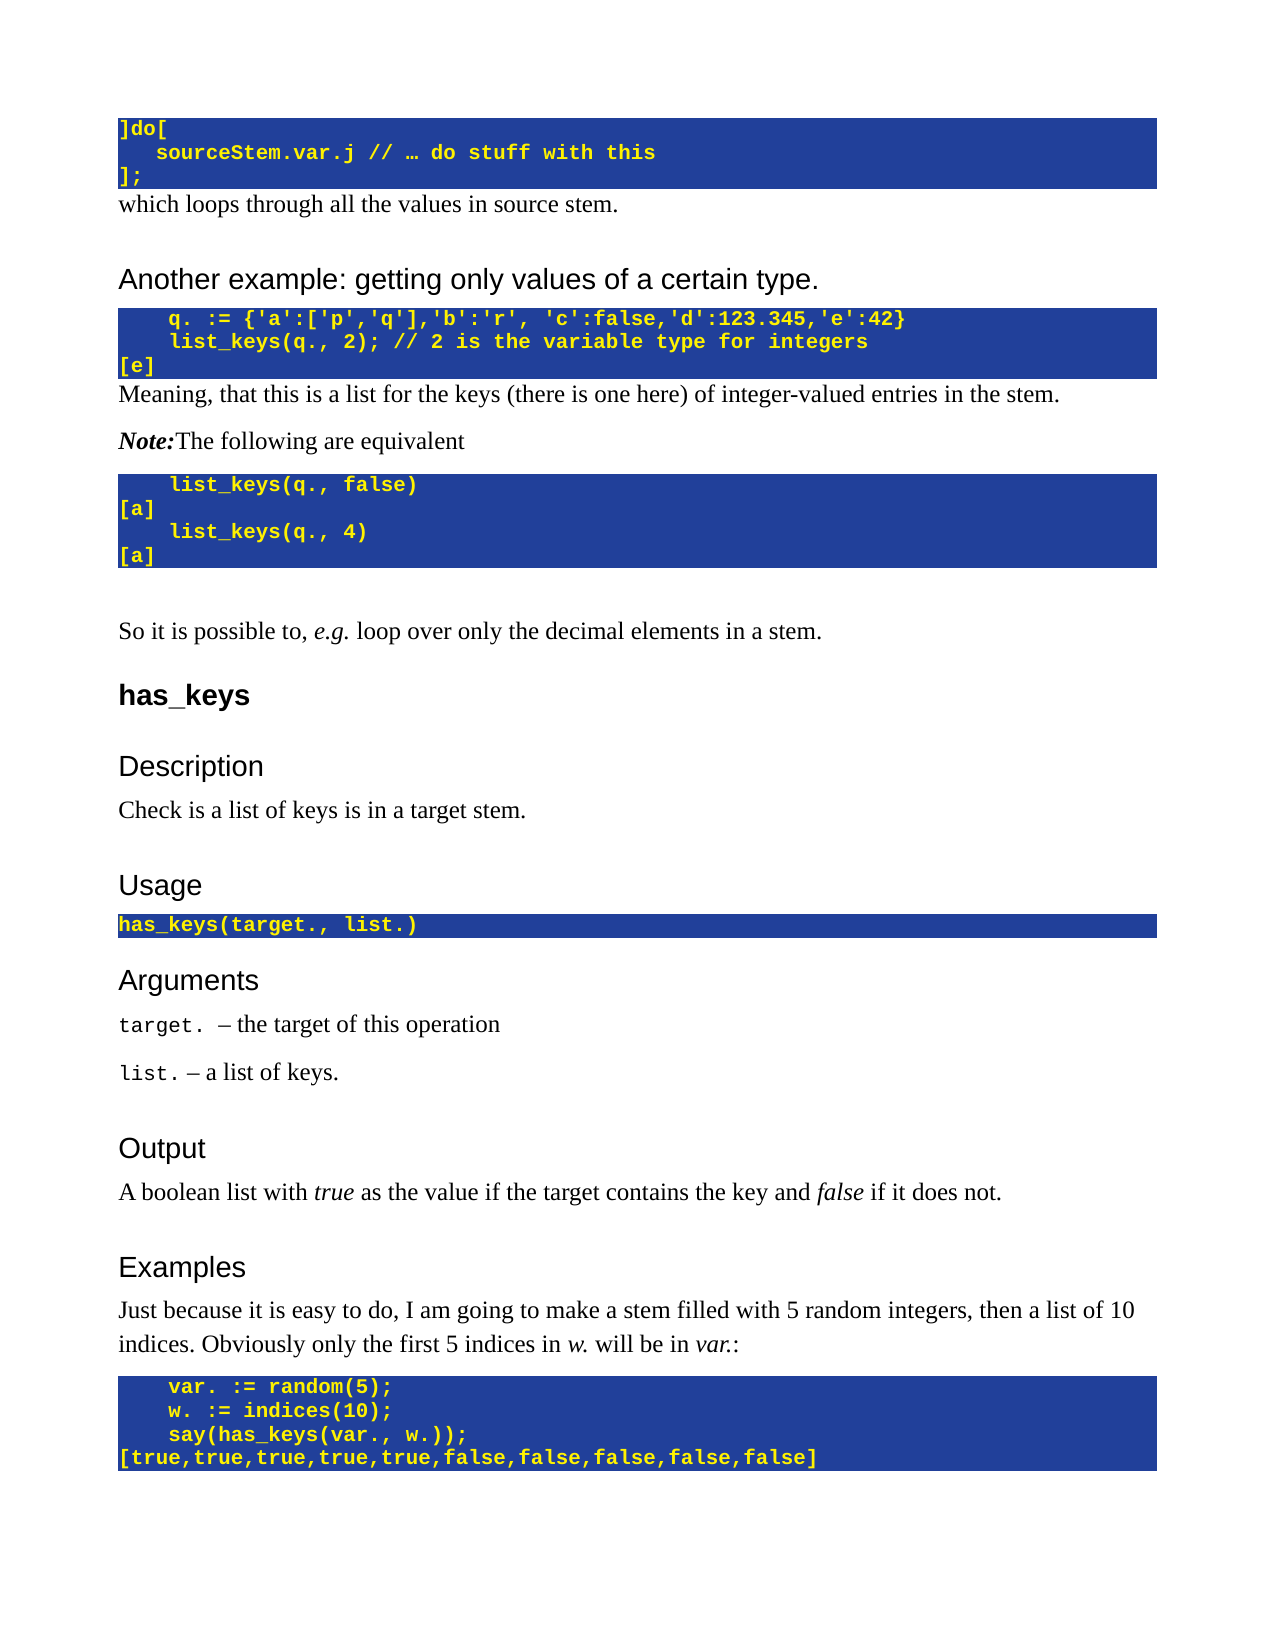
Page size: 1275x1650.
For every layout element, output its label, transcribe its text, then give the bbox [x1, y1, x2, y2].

text Meaning, that this is a list for the keys (there is one here) of integer-valued entries in the stem. [118, 379, 1157, 407]
subtitle Another example: getting only values of a certain type. [118, 262, 1157, 295]
text q. := {'a':['p','q'],'b':'r', 'c':false,'d':123.345,'e':42} [118, 308, 1157, 331]
text target. – the target of this operation [118, 1009, 1157, 1038]
text [e] [118, 355, 1157, 379]
text w. := indices(10); [118, 1400, 1157, 1423]
text Just because it is easy to do, I am going to make a stem filled with 5 random integers, then a list of 10 indices. Obviously only the first 5 indices in w. will be in var.: [118, 1296, 1157, 1357]
text [a] [118, 545, 1157, 568]
text has_keys(target., list.) [118, 914, 1157, 938]
text which loops through all the values in source stem. [118, 189, 1157, 218]
text ]; [118, 165, 1157, 189]
text Note:The following are equivalent [118, 426, 1157, 455]
text list. – a list of keys. [118, 1057, 1157, 1087]
text A boolean list with true as the value if the target contains the key and false if it does not. [118, 1177, 1157, 1206]
subtitle Examples [118, 1249, 1157, 1283]
text [a] [118, 497, 1157, 521]
subtitle Description [118, 749, 1157, 783]
text ]do[ [118, 118, 1157, 142]
text say(has_keys(var., w.)); [118, 1423, 1157, 1447]
text list_keys(q., 4) [118, 521, 1157, 545]
subtitle Arguments [118, 963, 1157, 996]
text So it is possible to, e.g. loop over only the decimal elements in a stem. [118, 616, 1157, 645]
text list_keys(q., false) [118, 474, 1157, 497]
text sourceStem.var.j // … do stuff with this [118, 142, 1157, 165]
text [true,true,true,true,true,false,false,false,false,false] [118, 1447, 1157, 1471]
subtitle Usage [118, 868, 1157, 902]
text var. := random(5); [118, 1376, 1157, 1400]
subtitle Output [118, 1131, 1157, 1164]
text list_keys(q., 2); // 2 is the variable type for integers [118, 331, 1157, 355]
text Check is a list of keys is in a target stem. [118, 796, 1157, 824]
subtitle has_keys [118, 678, 1157, 712]
